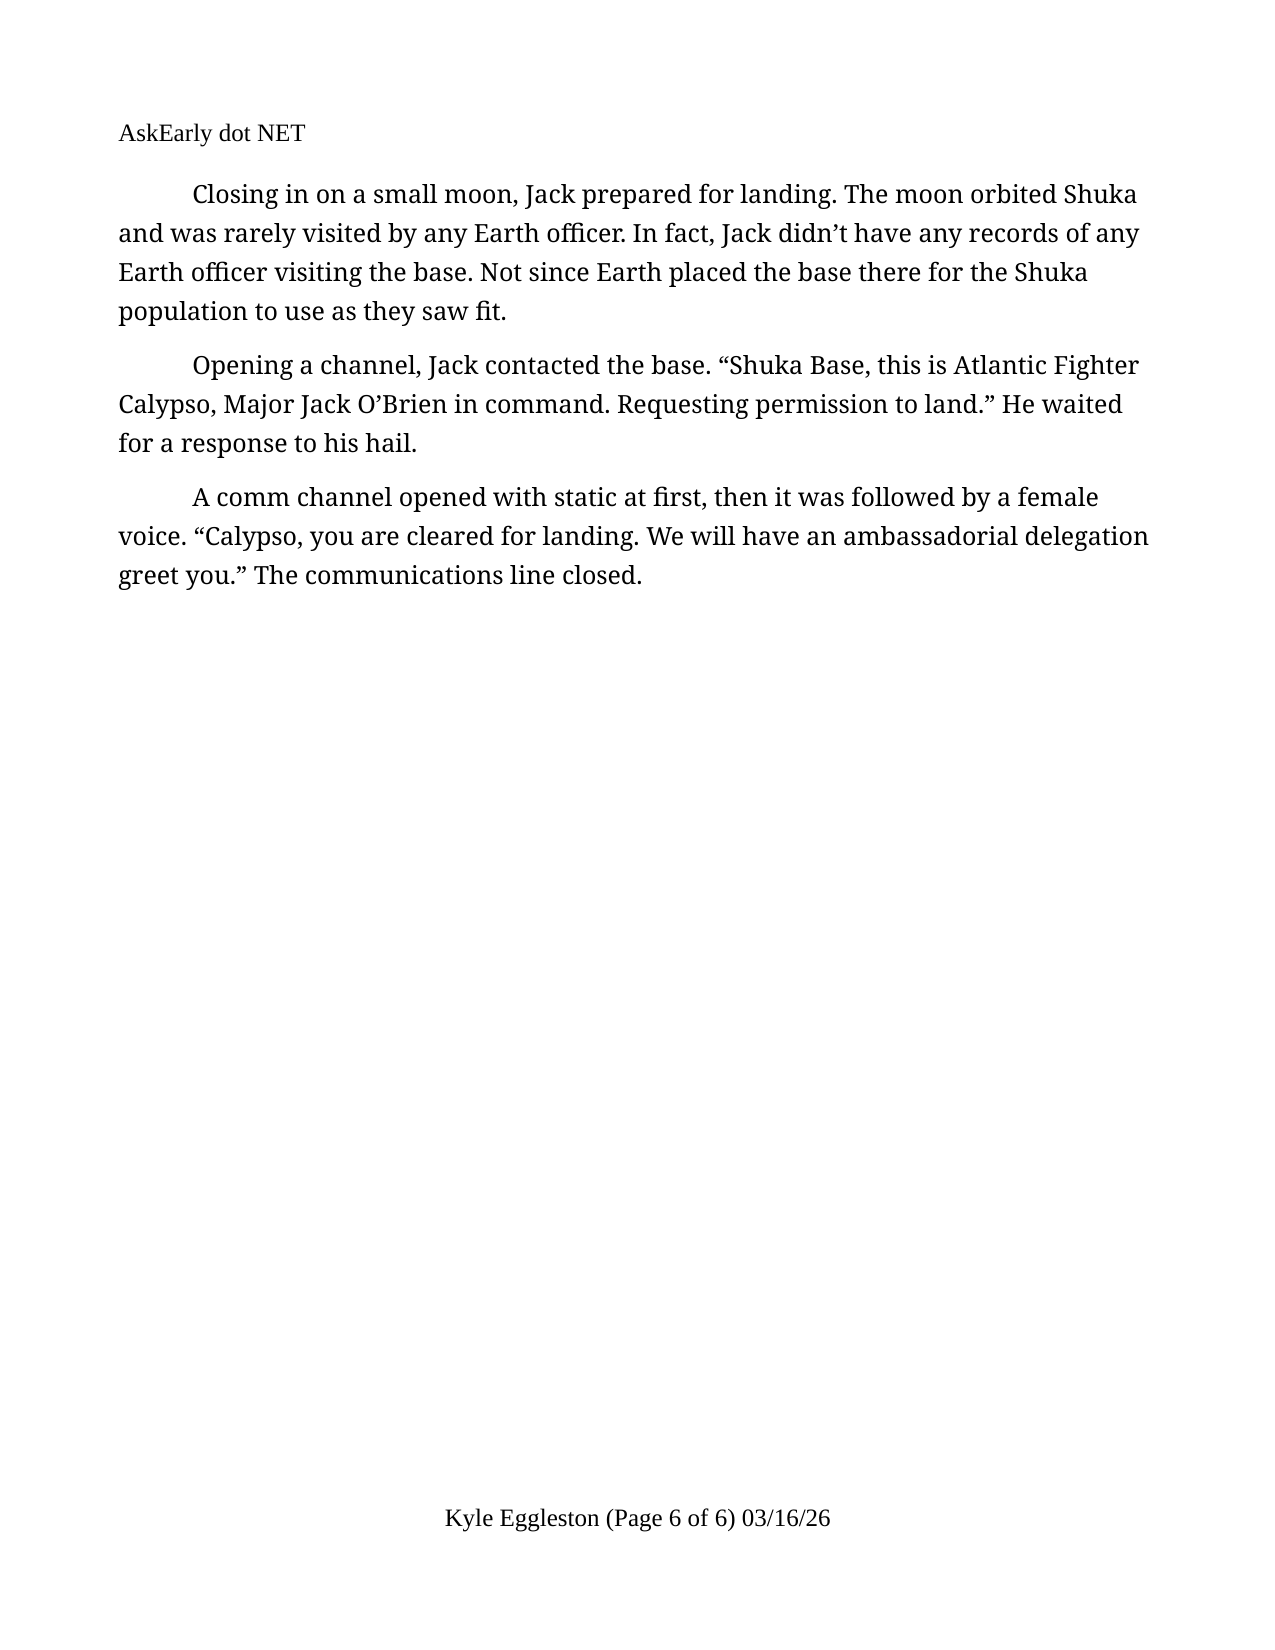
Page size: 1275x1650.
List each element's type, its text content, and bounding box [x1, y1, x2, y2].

text Opening a channel, Jack contacted the base. “Shuka Base, this is Atlantic Fighter Calypso, Major Jack O’Brien in command. Requesting permission to land.” He waited for a response to his hail. [118, 348, 1157, 460]
text Closing in on a small moon, Jack prepared for landing. The moon orbited Shuka and was rarely visited by any Earth officer. In fact, Jack didn’t have any records of any Earth officer visiting the base. Not since Earth placed the base there for the Shuka population to use as they saw fit. [118, 176, 1157, 328]
text A comm channel opened with static at first, then it was followed by a female voice. “Calypso, you are cleared for landing. We will have an ambassadorial delegation greet you.” The communications line closed. [118, 480, 1157, 592]
